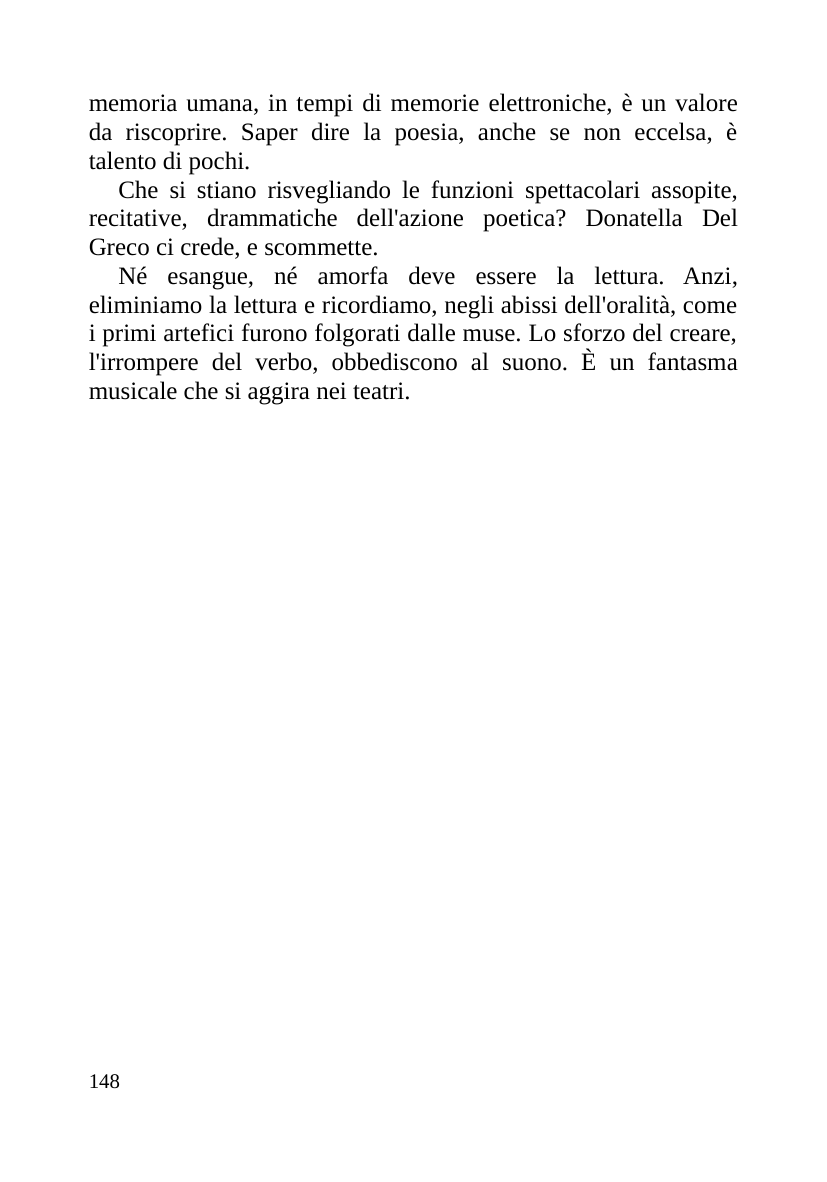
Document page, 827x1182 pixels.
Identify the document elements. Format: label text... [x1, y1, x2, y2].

text Né esangue, né amorfa deve essere la lettura. Anzi, eliminiamo la lettura e ricordiamo, negli abissi dell'oralità, come i primi artefici furono folgorati dalle muse. Lo sforzo del creare, l'irrompere del verbo, obbediscono al suono. È un fantasma musicale che si aggira nei teatri. [88, 261, 738, 405]
text Che si stiano risvegliando le funzioni spettacolari assopite, recitative, drammatiche dell'azione poetica? Donatella Del Greco ci crede, e scommette. [88, 175, 738, 261]
text memoria umana, in tempi di memorie elettroniche, è un valore da riscoprire. Saper dire la poesia, anche se non eccelsa, è talento di pochi. [88, 88, 738, 175]
